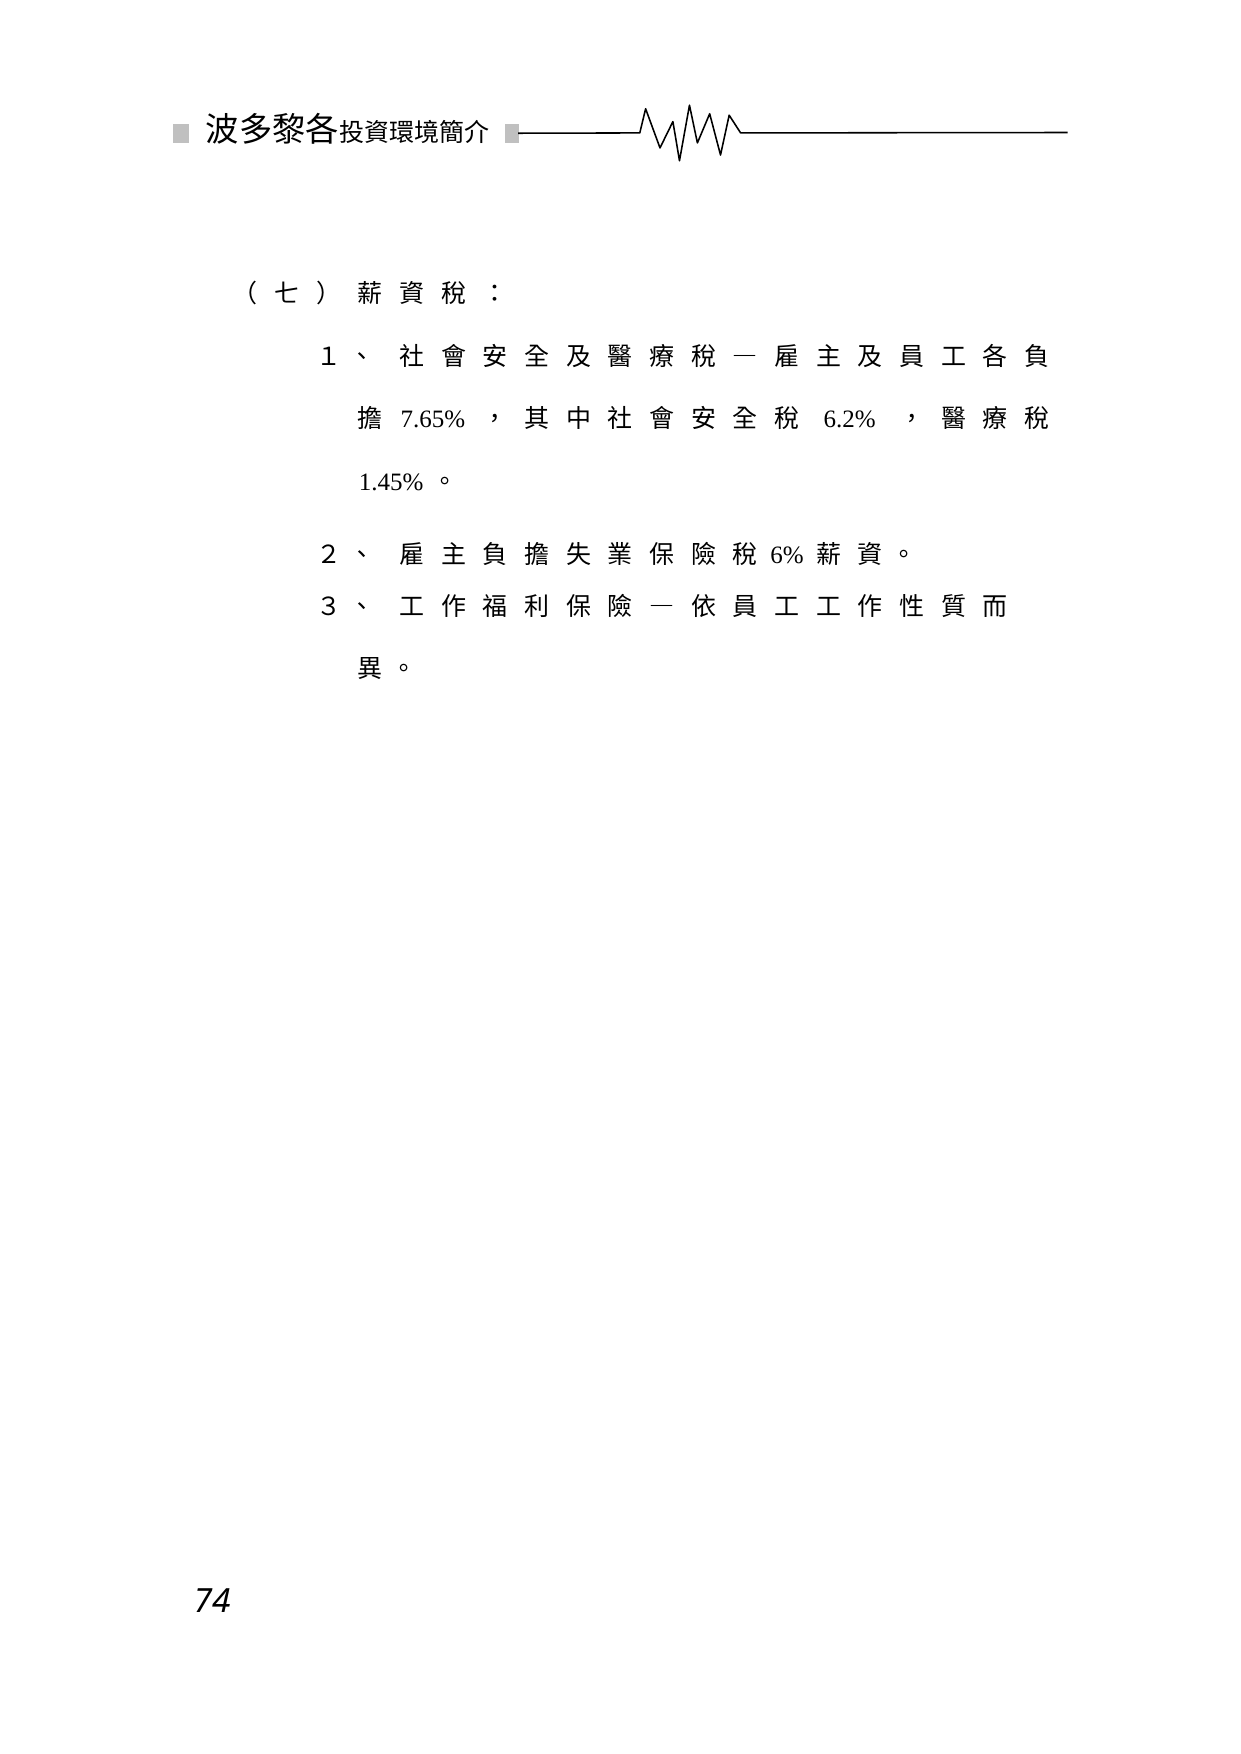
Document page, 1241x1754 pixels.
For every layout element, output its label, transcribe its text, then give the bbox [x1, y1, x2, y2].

text （七）薪資稅： [207, 250, 1058, 313]
text ３、工作福利保險—依員工工作性質而異。 [281, 563, 1058, 688]
text １、社會安全及醫療稅—雇主及員工各負擔7.65%，其中社會安全稅6.2%，醫療稅1.45%。 [281, 313, 1058, 500]
text ２、雇主負擔失業保險稅6%薪資。 [281, 500, 1058, 563]
